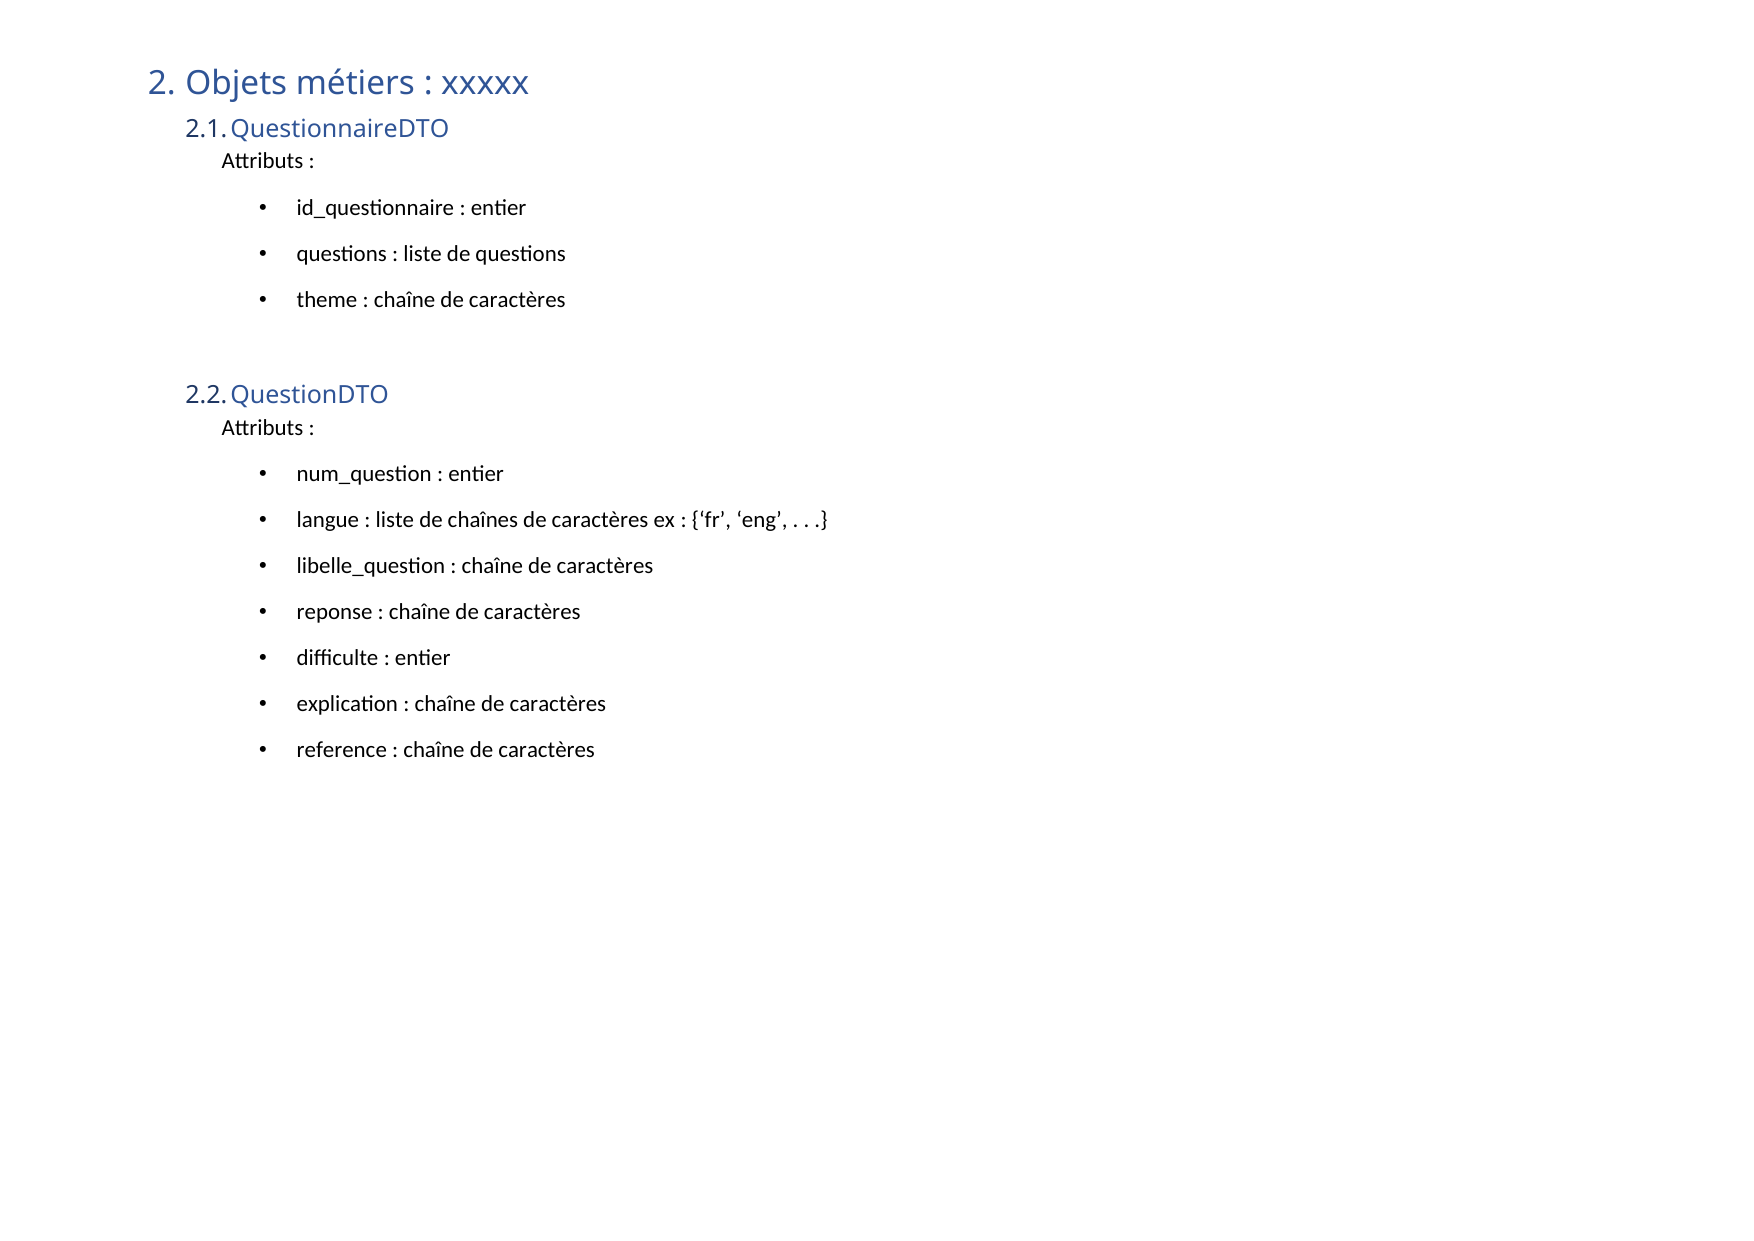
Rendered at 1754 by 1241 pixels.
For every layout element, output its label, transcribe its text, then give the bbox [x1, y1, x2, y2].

list theme : chaîne de caractères [259, 285, 1606, 313]
list langue : liste de chaînes de caractères ex : {‘fr’, ‘eng’, . . .} [259, 505, 1606, 533]
list questions : liste de questions [259, 239, 1606, 267]
list reponse : chaîne de caractères [259, 597, 1606, 625]
list reference : chaîne de caractères [259, 736, 1606, 763]
subtitle Objets métiers : xxxxx [148, 59, 1606, 104]
text Attributs : [148, 147, 1606, 175]
list explication : chaîne de caractères [259, 689, 1606, 717]
list libelle_question : chaîne de caractères [259, 551, 1606, 579]
list id_questionnaire : entier [259, 193, 1606, 221]
text Attributs : [148, 413, 1606, 441]
subtitle QuestionDTO [185, 377, 1606, 411]
list difficulte : entier [259, 643, 1606, 671]
subtitle QuestionnaireDTO [185, 111, 1606, 145]
list num_question : entier [259, 459, 1606, 487]
